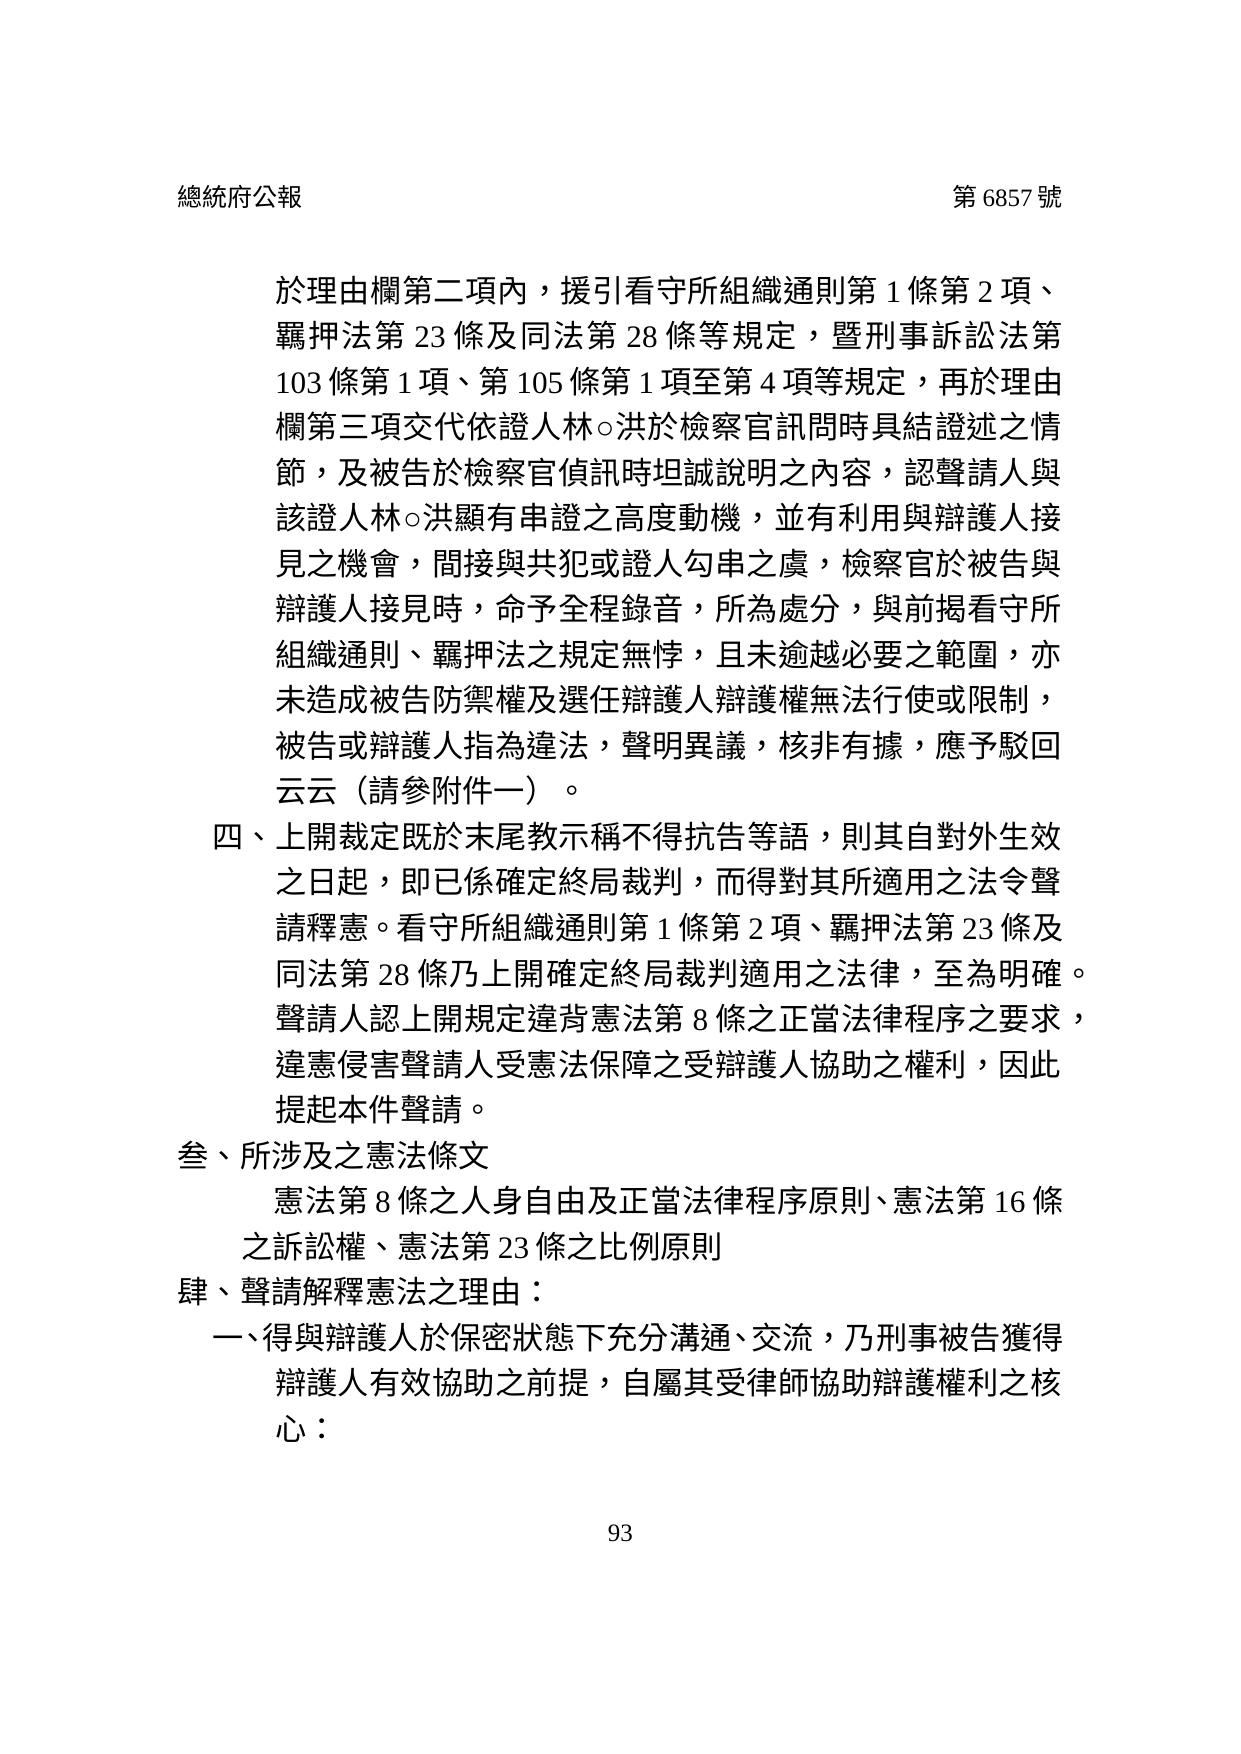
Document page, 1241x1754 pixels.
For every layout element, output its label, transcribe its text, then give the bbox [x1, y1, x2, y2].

text 叁、所涉及之憲法條文 [177, 1131, 1063, 1176]
text 於理由欄第二項內，援引看守所組織通則第1條第2項、羈押法第23條及同法第28條等規定，暨刑事訴訟法第103條第1項、第105條第1項至第4項等規定，再於理由欄第三項交代依證人林○洪於檢察官訊問時具結證述之情節，及被告於檢察官偵訊時坦誠說明之內容，認聲請人與該證人林○洪顯有串證之高度動機，並有利用與辯護人接見之機會，間接與共犯或證人勾串之虞，檢察官於被告與辯護人接見時，命予全程錄音，所為處分，與前揭看守所組織通則、羈押法之規定無悖，且未逾越必要之範圍，亦未造成被告防禦權及選任辯護人辯護權無法行使或限制，被告或辯護人指為違法，聲明異議，核非有據，應予駁回云云（請參附件一）。 [212, 266, 1063, 812]
text 憲法第8條之人身自由及正當法律程序原則、憲法第16條之訴訟權、憲法第23條之比例原則 [241, 1176, 1063, 1267]
text 四、上開裁定既於末尾教示稱不得抗告等語，則其自對外生效之日起，即已係確定終局裁判，而得對其所適用之法令聲請釋憲。看守所組織通則第1條第2項、羈押法第23條及同法第28條乃上開確定終局裁判適用之法律，至為明確。聲請人認上開規定違背憲法第8條之正當法律程序之要求，違憲侵害聲請人受憲法保障之受辯護人協助之權利，因此提起本件聲請。 [212, 812, 1063, 1131]
text 肆、聲請解釋憲法之理由： [177, 1267, 1063, 1313]
text 一、得與辯護人於保密狀態下充分溝通、交流，乃刑事被告獲得辯護人有效協助之前提，自屬其受律師協助辯護權利之核心： [212, 1313, 1063, 1449]
